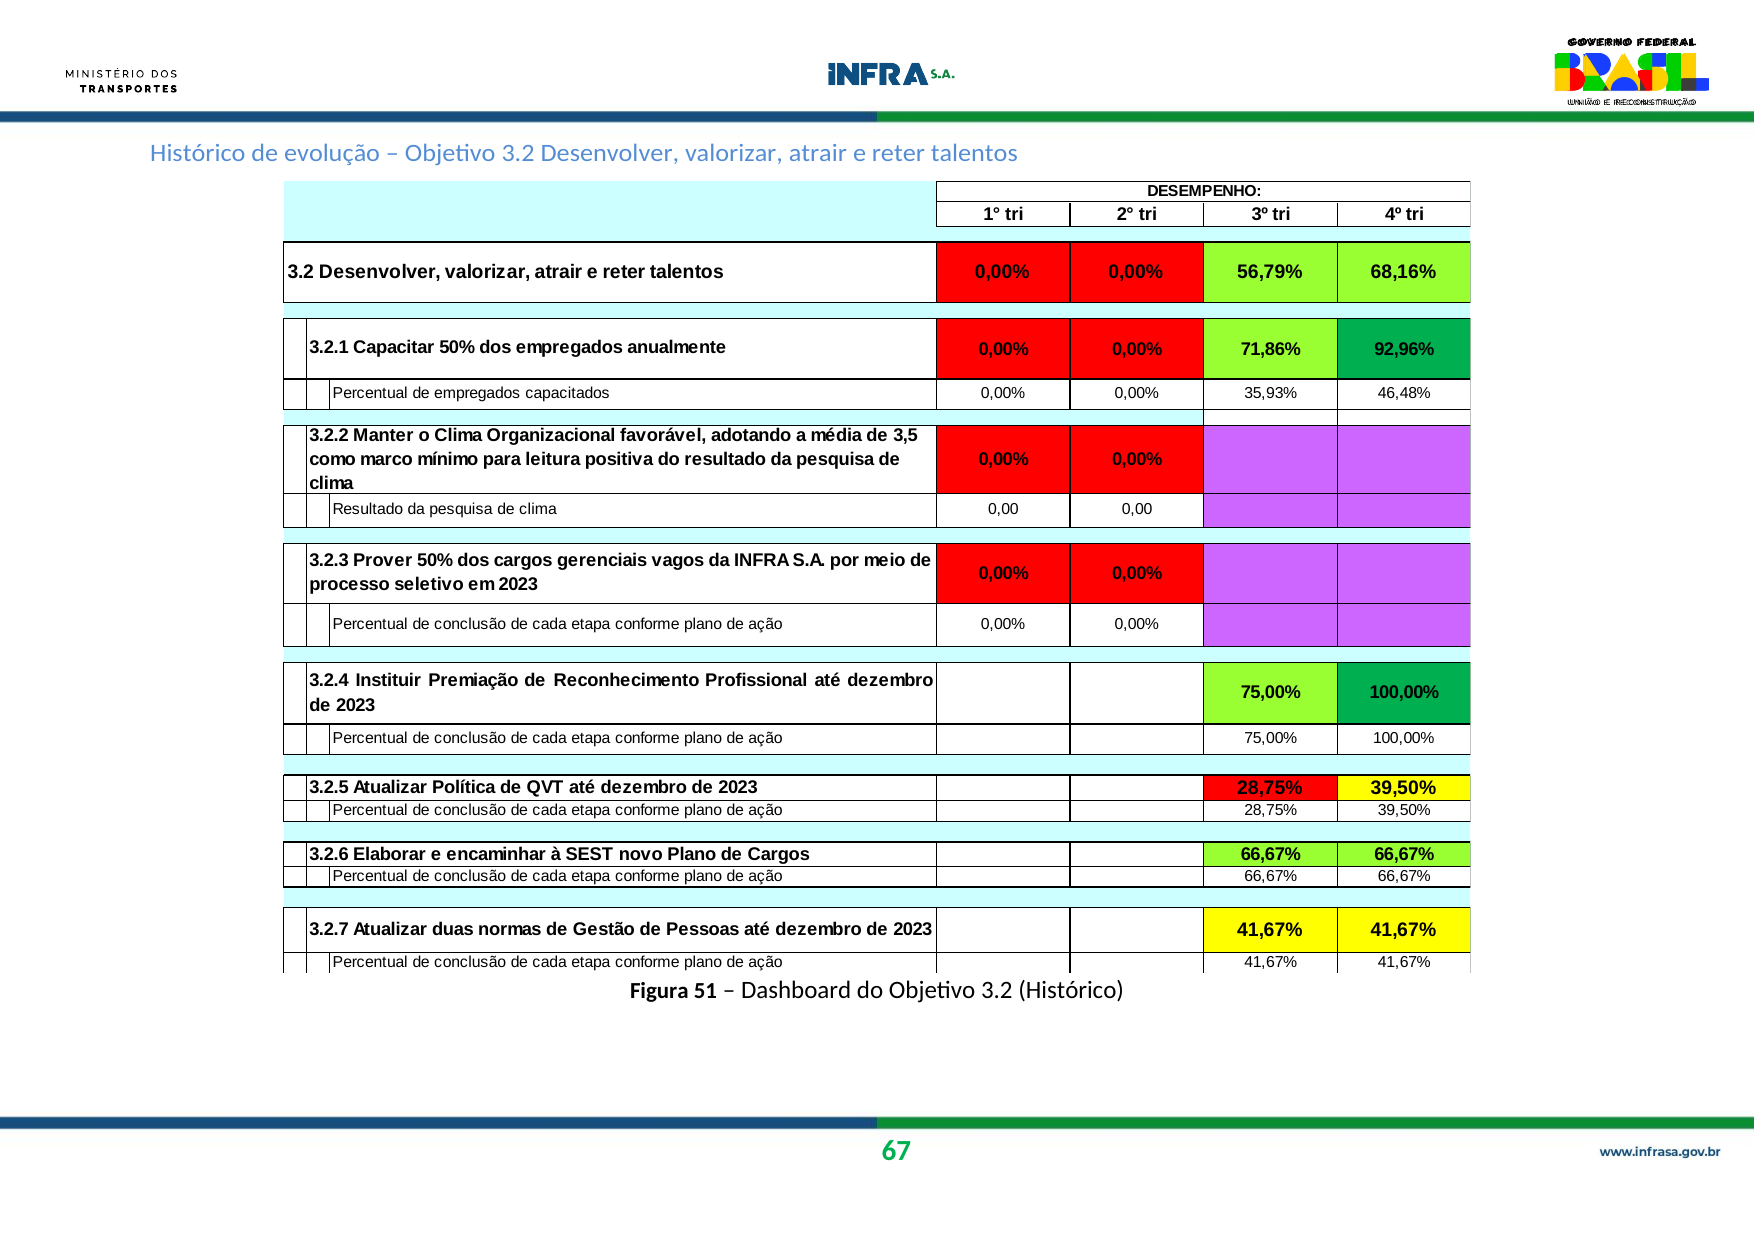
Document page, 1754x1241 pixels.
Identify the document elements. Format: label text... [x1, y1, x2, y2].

subtitle Histórico de evolução – Objetivo 3.2 Desenvolver, valorizar, atrair e reter talentos [150, 138, 1473, 168]
text Figura 51 – Dashboard do Objetivo 3.2 (Histórico) [150, 974, 1604, 1004]
